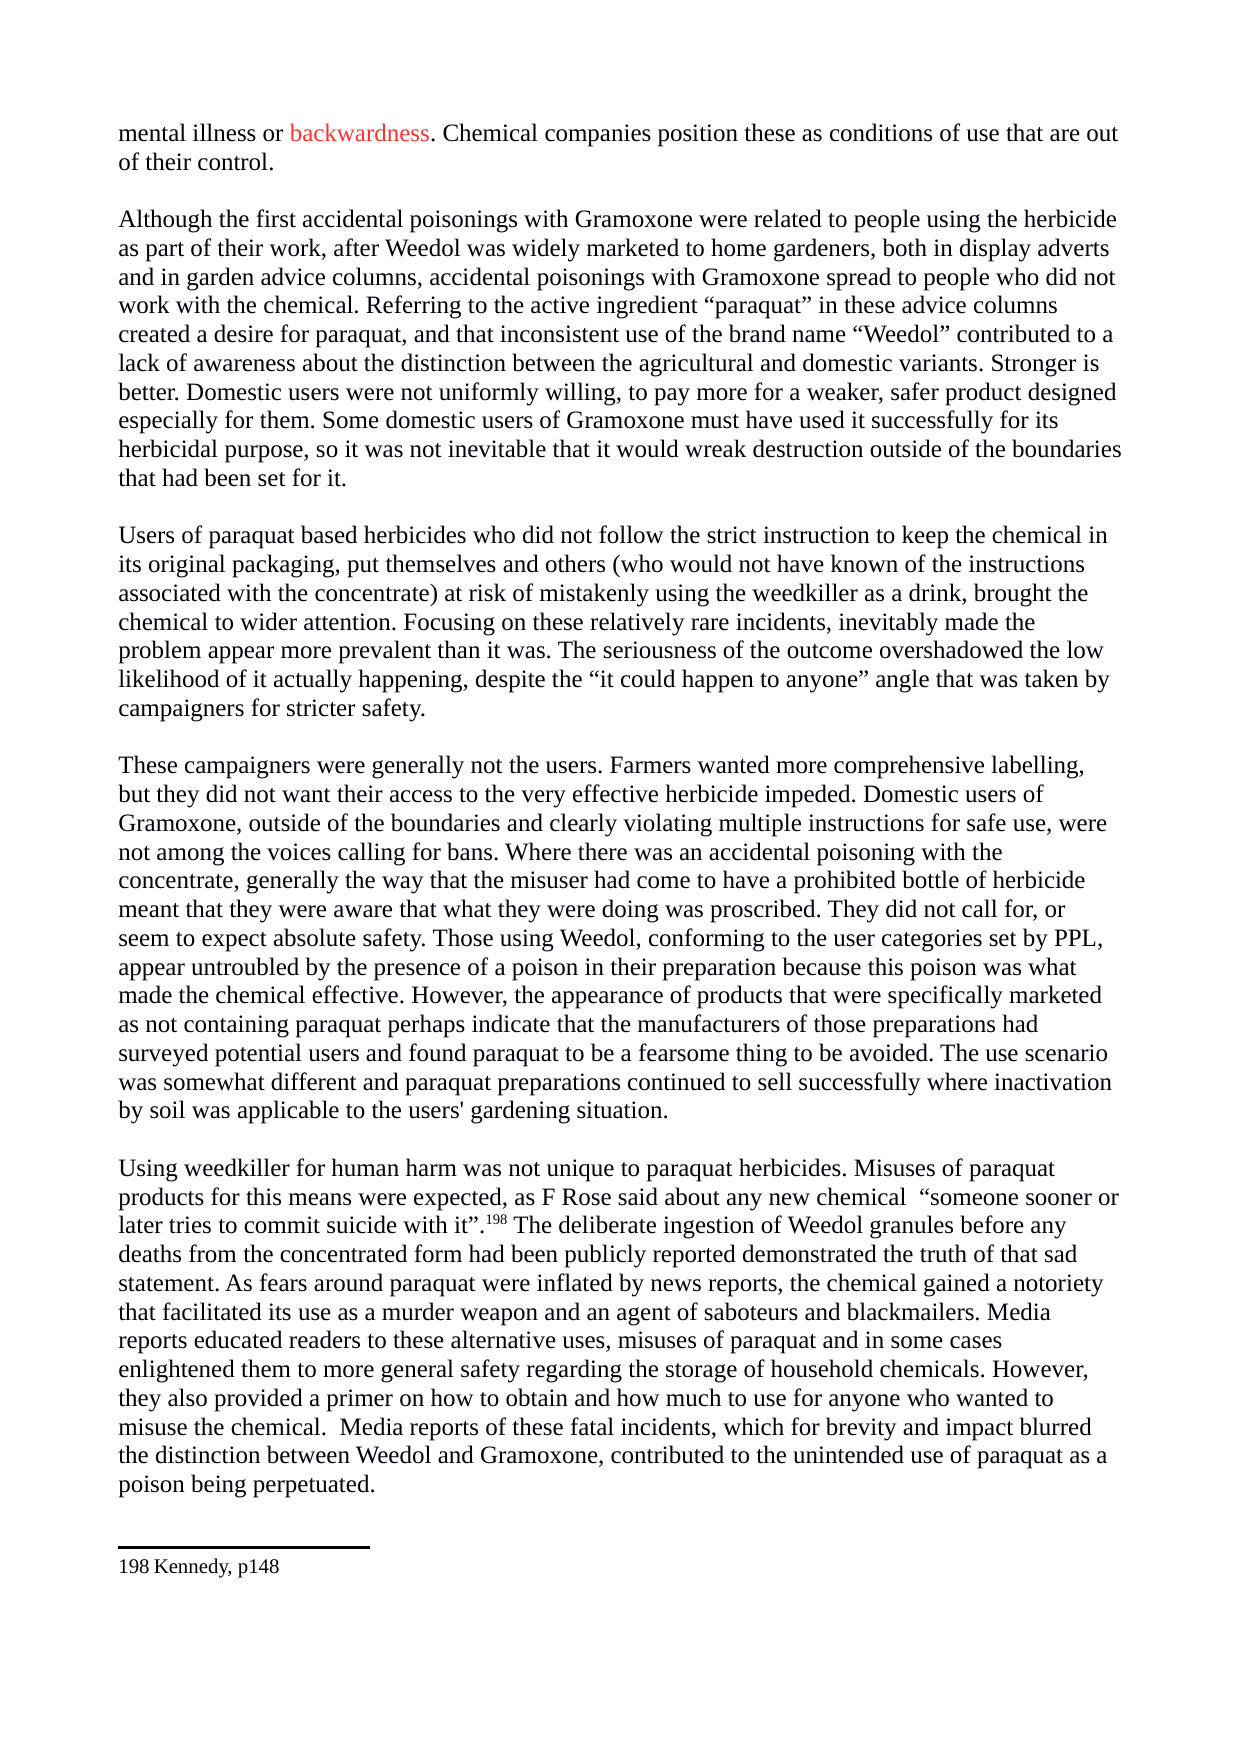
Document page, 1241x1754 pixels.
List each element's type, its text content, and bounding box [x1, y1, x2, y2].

text Users of paraquat based herbicides who did not follow the strict instruction to keep the chemical in its original packaging, put themselves and others (who would not have known of the instructions associated with the concentrate) at risk of mistakenly using the weedkiller as a drink, brought the chemical to wider attention. Focusing on these relatively rare incidents, inevitably made the problem appear more prevalent than it was. The seriousness of the outcome overshadowed the low likelihood of it actually happening, despite the “it could happen to anyone” angle that was taken by campaigners for stricter safety. [118, 521, 1122, 722]
text These campaigners were generally not the users. Farmers wanted more comprehensive labelling, but they did not want their access to the very effective herbicide impeded. Domestic users of Gramoxone, outside of the boundaries and clearly violating multiple instructions for safe use, were not among the voices calling for bans. Where there was an accidental poisoning with the concentrate, generally the way that the misuser had come to have a prohibited bottle of herbicide meant that they were aware that what they were doing was proscribed. They did not call for, or seem to expect absolute safety. Those using Weedol, conforming to the user categories set by PPL, appear untroubled by the presence of a poison in their preparation because this poison was what made the chemical effective. However, the appearance of products that were specifically marketed as not containing paraquat perhaps indicate that the manufacturers of those preparations had surveyed potential users and found paraquat to be a fearsome thing to be avoided. The use scenario was somewhat different and paraquat preparations continued to sell successfully where inactivation by soil was applicable to the users' gardening situation. [118, 751, 1122, 1124]
text Using weedkiller for human harm was not unique to paraquat herbicides. Misuses of paraquat products for this means were expected, as F Rose said about any new chemical “someone sooner or later tries to commit suicide with it”. The deliberate ingestion of Weedol granules before any deaths from the concentrated form had been publicly reported demonstrated the truth of that sad statement. As fears around paraquat were inflated by news reports, the chemical gained a notoriety that facilitated its use as a murder weapon and an agent of saboteurs and blackmailers. Media reports educated readers to these alternative uses, misuses of paraquat and in some cases enlightened them to more general safety regarding the storage of household chemicals. However, they also provided a primer on how to obtain and how much to use for anyone who wanted to misuse the chemical. Media reports of these fatal incidents, which for brevity and impact blurred the distinction between Weedol and Gramoxone, contributed to the unintended use of paraquat as a poison being perpetuated. [118, 1153, 1122, 1498]
text mental illness or backwardness. Chemical companies position these as conditions of use that are out of their control. [118, 118, 1122, 176]
text Although the first accidental poisonings with Gramoxone were related to people using the herbicide as part of their work, after Weedol was widely marketed to home gardeners, both in display adverts and in garden advice columns, accidental poisonings with Gramoxone spread to people who did not work with the chemical. Referring to the active ingredient “paraquat” in these advice columns created a desire for paraquat, and that inconsistent use of the brand name “Weedol” contributed to a lack of awareness about the distinction between the agricultural and domestic variants. Stronger is better. Domestic users were not uniformly willing, to pay more for a weaker, safer product designed especially for them. Some domestic users of Gramoxone must have used it successfully for its herbicidal purpose, so it was not inevitable that it would wreak destruction outside of the boundaries that had been set for it. [118, 204, 1122, 492]
text Kennedy, p148 [118, 1553, 1122, 1578]
